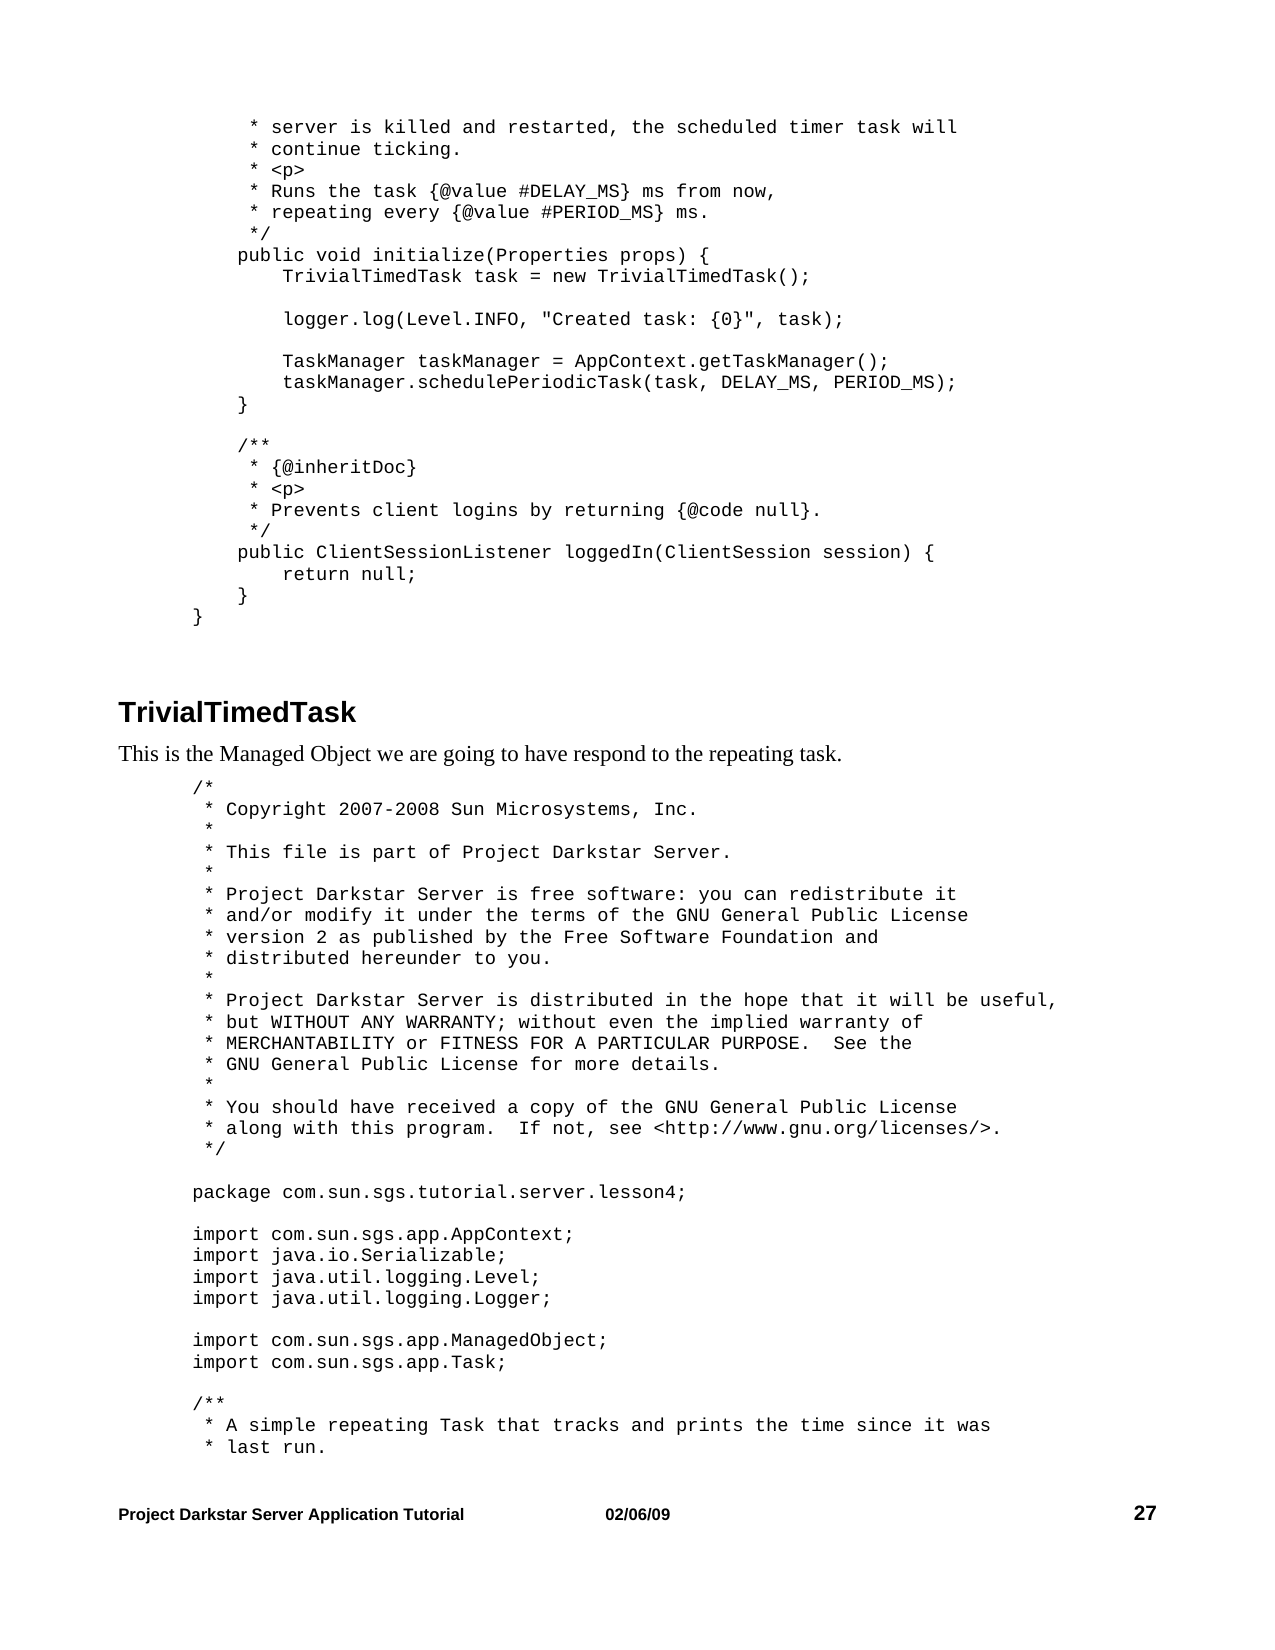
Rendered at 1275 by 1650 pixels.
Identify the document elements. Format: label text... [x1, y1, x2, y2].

text * Project Darkstar Server is distributed in the hope that it will be useful, [192, 991, 1098, 1012]
text * Runs the task {@value #DELAY_MS} ms from now, [192, 182, 1098, 203]
text import java.io.Serializable; [192, 1246, 1098, 1267]
text /** [192, 1395, 1098, 1416]
text * [192, 821, 1098, 842]
text logger.log(Level.INFO, "Created task: {0}", task); [192, 309, 1098, 331]
text import java.util.logging.Level; [192, 1267, 1098, 1289]
text * <p> [192, 161, 1098, 182]
text * version 2 as published by the Free Software Foundation and [192, 927, 1098, 949]
text * Copyright 2007-2008 Sun Microsystems, Inc. [192, 800, 1098, 821]
text import com.sun.sgs.app.Task; [192, 1352, 1098, 1374]
text public void initialize(Properties props) { [192, 246, 1098, 267]
text import com.sun.sgs.app.AppContext; [192, 1225, 1098, 1246]
text taskManager.schedulePeriodicTask(task, DELAY_MS, PERIOD_MS); [192, 373, 1098, 394]
text * repeating every {@value #PERIOD_MS} ms. [192, 203, 1098, 224]
text package com.sun.sgs.tutorial.server.lesson4; [192, 1182, 1098, 1204]
text * MERCHANTABILITY or FITNESS FOR A PARTICULAR PURPOSE. See the [192, 1034, 1098, 1055]
text * Project Darkstar Server is free software: you can redistribute it [192, 885, 1098, 906]
text /** [192, 437, 1098, 458]
text * server is killed and restarted, the scheduled timer task will [192, 118, 1098, 139]
text TaskManager taskManager = AppContext.getTaskManager(); [192, 352, 1098, 373]
text import com.sun.sgs.app.ManagedObject; [192, 1331, 1098, 1352]
text * GNU General Public License for more details. [192, 1055, 1098, 1076]
text import java.util.logging.Logger; [192, 1289, 1098, 1310]
text * Prevents client logins by returning {@code null}. [192, 501, 1098, 522]
text * last run. [192, 1437, 1098, 1459]
text * This file is part of Project Darkstar Server. [192, 842, 1098, 864]
text } [192, 607, 1098, 649]
text * but WITHOUT ANY WARRANTY; without even the implied warranty of [192, 1012, 1098, 1034]
subtitle TrivialTimedTask [118, 696, 1157, 728]
text */ [192, 522, 1098, 543]
text * distributed hereunder to you. [192, 949, 1098, 970]
text } [192, 394, 1098, 416]
text * [192, 1076, 1098, 1097]
text * You should have received a copy of the GNU General Public License [192, 1097, 1098, 1119]
text TrivialTimedTask task = new TrivialTimedTask(); [192, 267, 1098, 288]
text * <p> [192, 479, 1098, 501]
text * [192, 970, 1098, 991]
text public ClientSessionListener loggedIn(ClientSession session) { [192, 543, 1098, 564]
text return null; [192, 564, 1098, 586]
text * [192, 864, 1098, 885]
text * {@inheritDoc} [192, 458, 1098, 479]
text */ [192, 224, 1098, 246]
text /* [192, 779, 1098, 800]
text * and/or modify it under the terms of the GNU General Public License [192, 906, 1098, 927]
text This is the Managed Object we are going to have respond to the repeating task. [118, 741, 1157, 766]
text */ [192, 1140, 1098, 1161]
text * along with this program. If not, see <http://www.gnu.org/licenses/>. [192, 1119, 1098, 1140]
text * A simple repeating Task that tracks and prints the time since it was [192, 1416, 1098, 1437]
text * continue ticking. [192, 139, 1098, 161]
text } [192, 586, 1098, 607]
